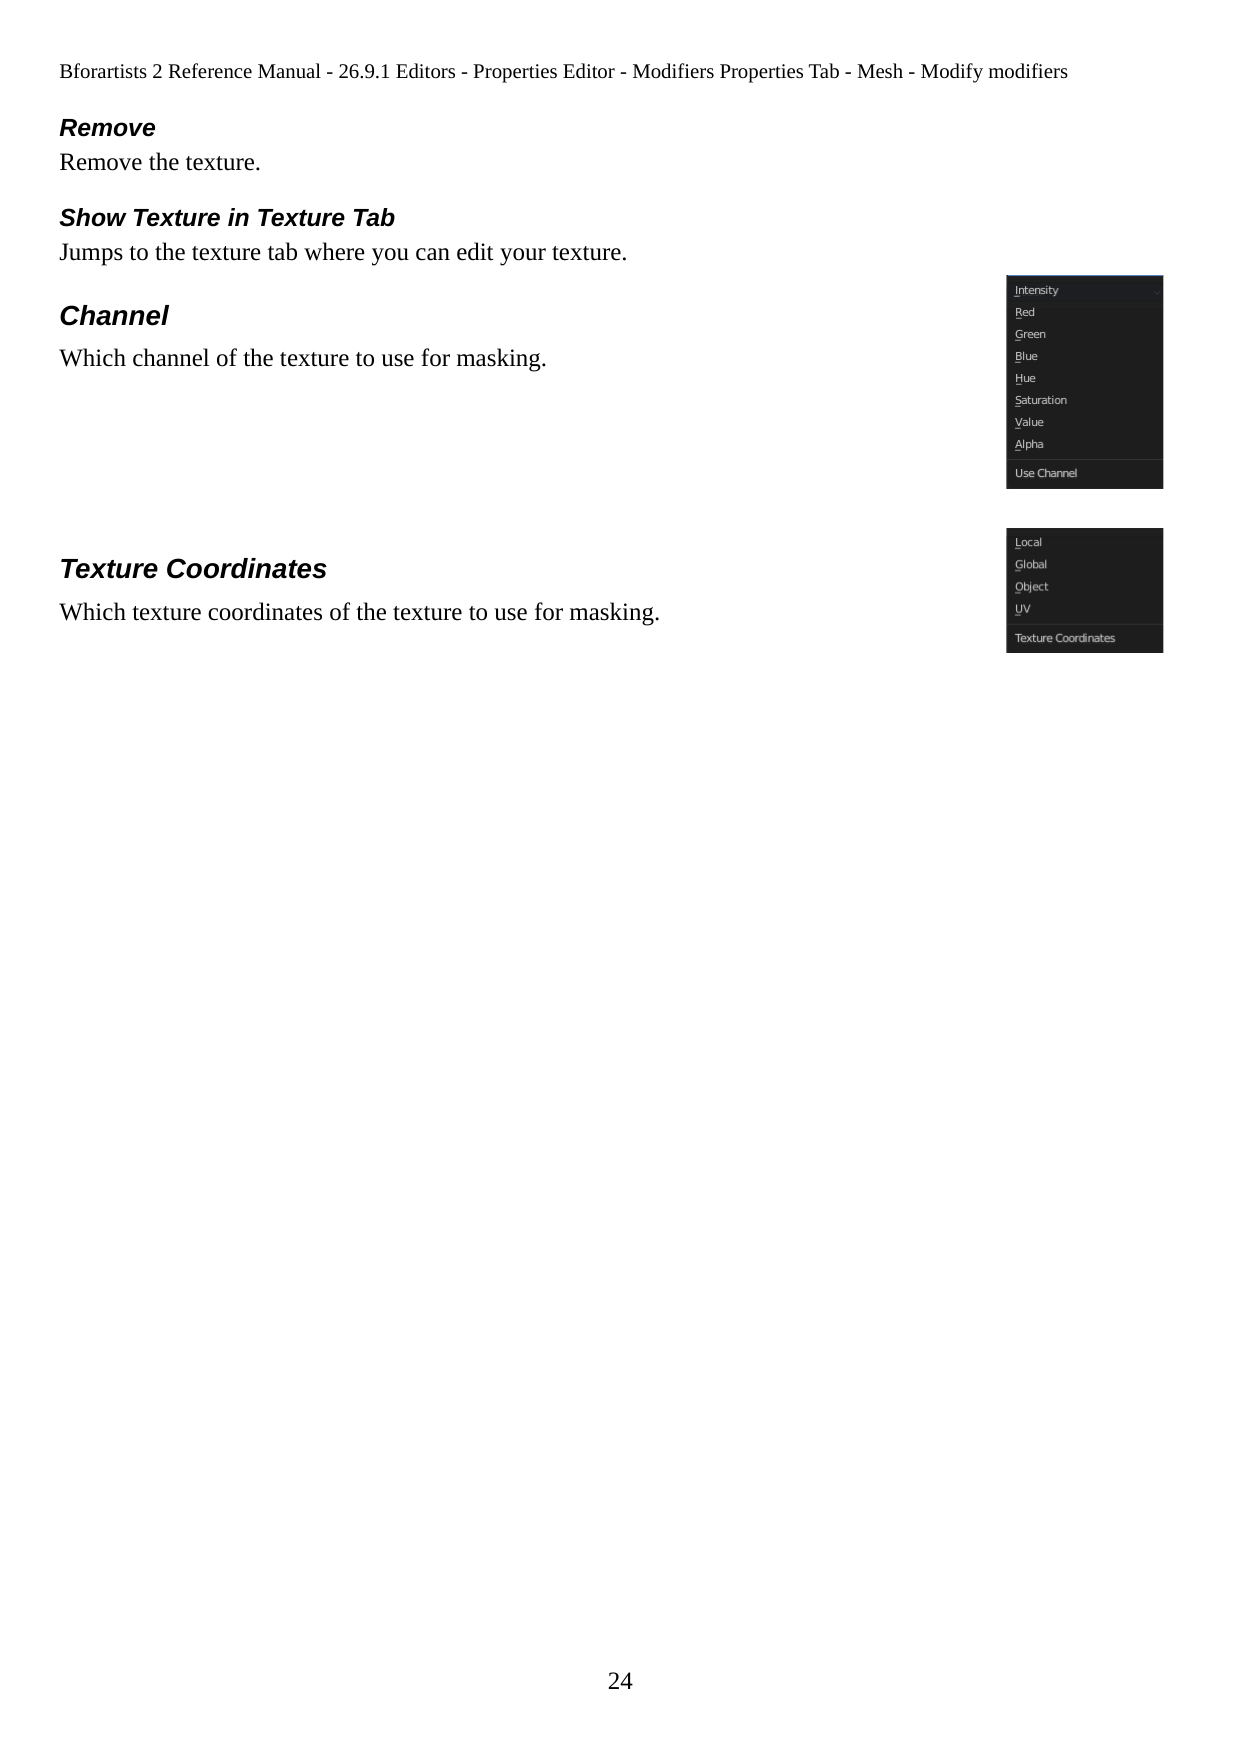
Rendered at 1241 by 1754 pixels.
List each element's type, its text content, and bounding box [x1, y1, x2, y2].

text Jumps to the texture tab where you can edit your texture. [59, 237, 1181, 266]
subtitle [1164, 552, 1181, 584]
subtitle Channel [59, 299, 1006, 331]
text Which channel of the texture to use for masking. [59, 343, 1006, 372]
text Remove the texture. [59, 147, 1181, 176]
subtitle [1164, 299, 1181, 331]
picture [1006, 275, 1164, 489]
picture [1006, 528, 1164, 653]
subtitle Remove [59, 113, 1181, 141]
subtitle Texture Coordinates [59, 552, 1006, 584]
subtitle Show Texture in Texture Tab [59, 203, 1181, 231]
text Which texture coordinates of the texture to use for masking. [59, 597, 1006, 625]
